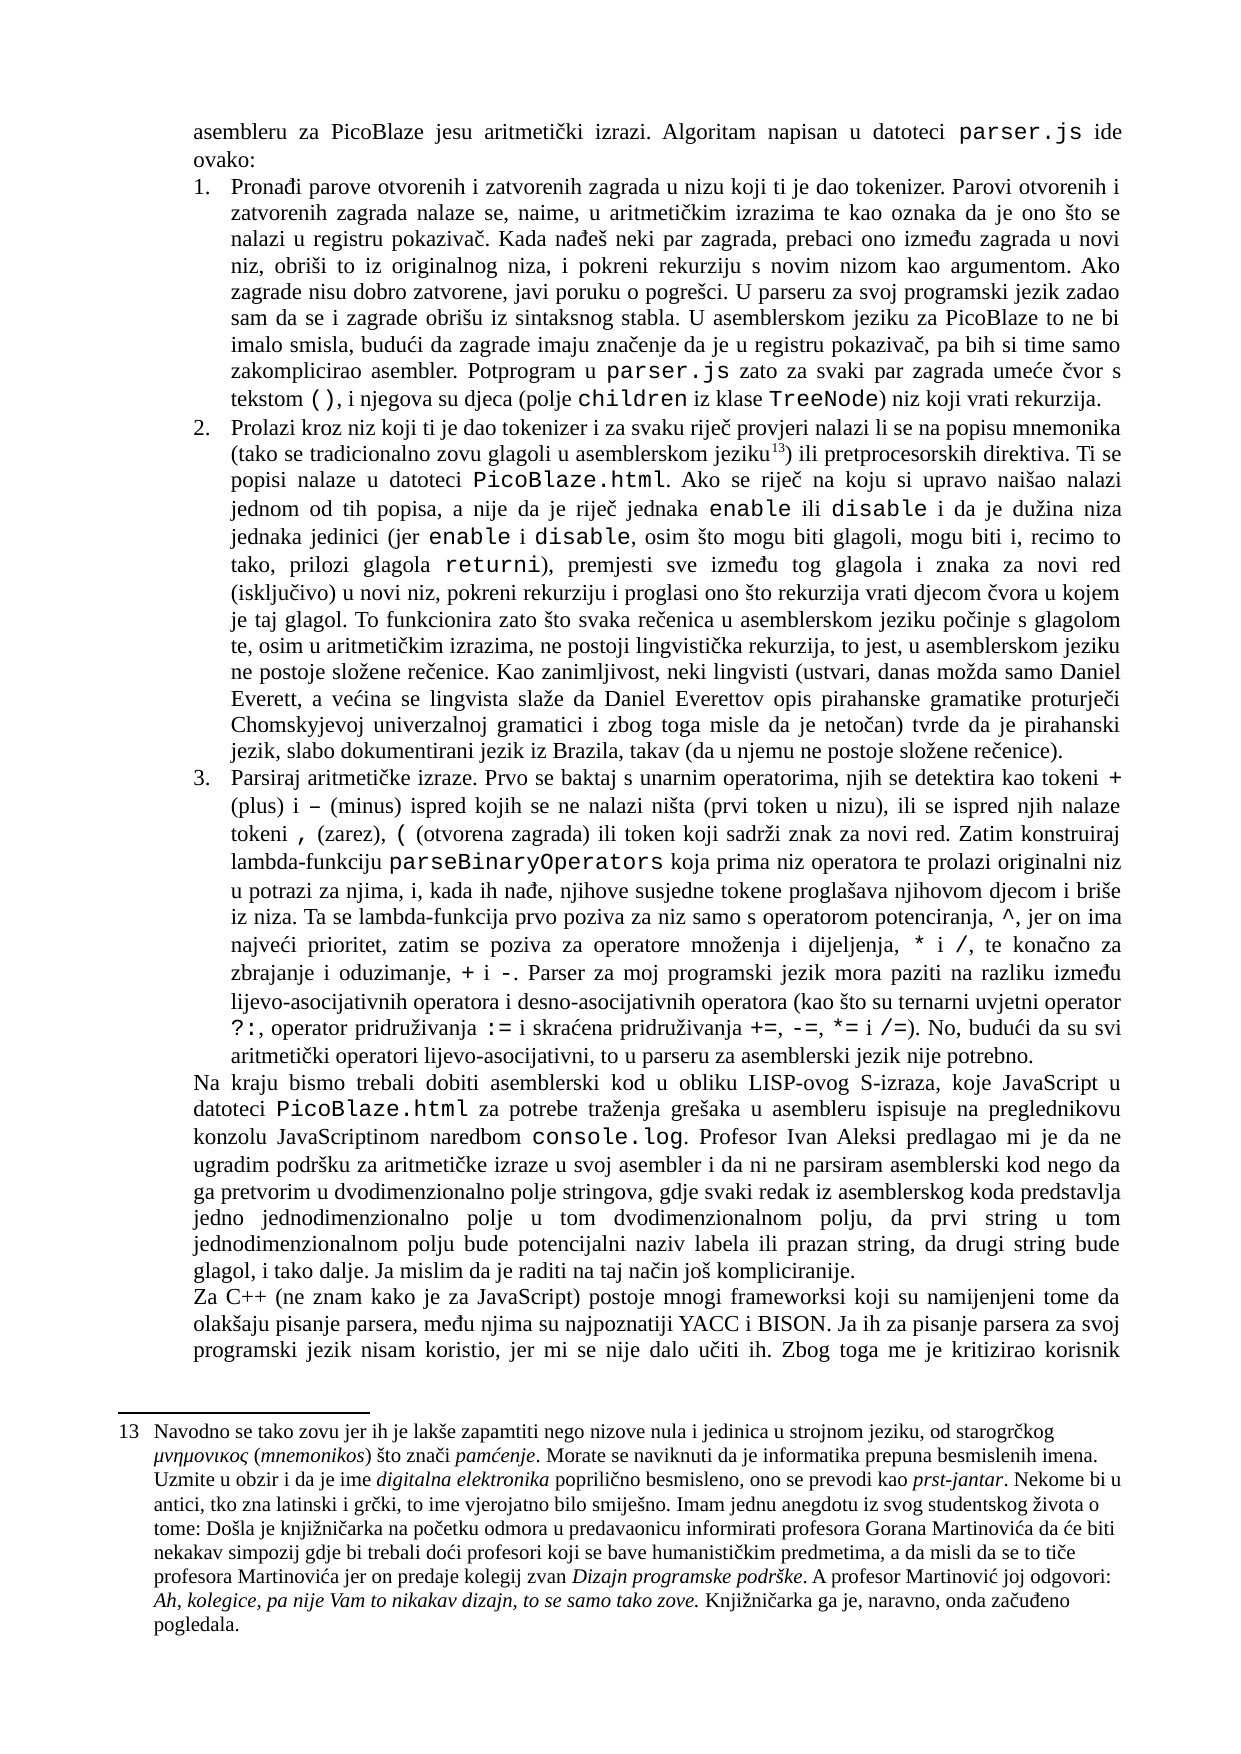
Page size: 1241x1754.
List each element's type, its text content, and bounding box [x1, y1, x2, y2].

text Na kraju bismo trebali dobiti asemblerski kod u obliku LISP-ovog S-izraza, koje JavaScript u datoteci PicoBlaze.html za potrebe traženja grešaka u asembleru ispisuje na preglednikovu konzolu JavaScriptinom naredbom console.log. Profesor Ivan Aleksi predlagao mi je da ne ugradim podršku za aritmetičke izraze u svoj asembler i da ni ne parsiram asemblerski kod nego da ga pretvorim u dvodimenzionalno polje stringova, gdje svaki redak iz asemblerskog koda predstavlja jedno jednodimenzionalno polje u tom dvodimenzionalnom polju, da prvi string u tom jednodimenzionalnom polju bude potencijalni naziv labela ili prazan string, da drugi string bude glagol, i tako dalje. Ja mislim da je raditi na taj način još kompliciranije. [193, 1069, 1122, 1283]
list Navodno se tako zovu jer ih je lakše zapamtiti nego nizove nula i jedinica u strojnom jeziku, od starogrčkog μνημονικος (mnemonikos) što znači pamćenje. Morate se naviknuti da je informatika prepuna besmislenih imena. Uzmite u obzir i da je ime digitalna elektronika poprilično besmisleno, ono se prevodi kao prst-jantar. Nekome bi u antici, tko zna latinski i grčki, to ime vjerojatno bilo smiješno. Imam jednu anegdotu iz svog studentskog života o tome: Došla je knjižničarka na početku odmora u predavaonicu informirati profesora Gorana Martinovića da će biti nekakav simpozij gdje bi trebali doći profesori koji se bave humanističkim predmetima, a da misli da se to tiče profesora Martinovića jer on predaje kolegij zvan Dizajn programske podrške. A profesor Martinović joj odgovori: Ah, kolegice, pa nije Vam to nikakav dizajn, to se samo tako zove. Knjižničarka ga je, naravno, onda začuđeno pogledala. [118, 1419, 1122, 1636]
list Prolazi kroz niz koji ti je dao tokenizer i za svaku riječ provjeri nalazi li se na popisu mnemonika (tako se tradicionalno zovu glagoli u asemblerskom jeziku) ili pretprocesorskih direktiva. Ti se popisi nalaze u datoteci PicoBlaze.html. Ako se riječ na koju si upravo naišao nalazi jednom od tih popisa, a nije da je riječ jednaka enable ili disable i da je dužina niza jednaka jedinici (jer enable i disable, osim što mogu biti glagoli, mogu biti i, recimo to tako, prilozi glagola returni), premjesti sve između tog glagola i znaka za novi red (isključivo) u novi niz, pokreni rekurziju i proglasi ono što rekurzija vrati djecom čvora u kojem je taj glagol. To funkcionira zato što svaka rečenica u asemblerskom jeziku počinje s glagolom te, osim u aritmetičkim izrazima, ne postoji lingvistička rekurzija, to jest, u asemblerskom jeziku ne postoje složene rečenice. Kao zanimljivost, neki lingvisti (ustvari, danas možda samo Daniel Everett, a većina se lingvista slaže da Daniel Everettov opis pirahanske gramatike proturječi Chomskyjevoj univerzalnoj gramatici i zbog toga misle da je netočan) tvrde da je pirahanski jezik, slabo dokumentirani jezik iz Brazila, takav (da u njemu ne postoje složene rečenice). [193, 414, 1122, 764]
list Parsiraj aritmetičke izraze. Prvo se baktaj s unarnim operatorima, njih se detektira kao tokeni + (plus) i – (minus) ispred kojih se ne nalazi ništa (prvi token u nizu), ili se ispred njih nalaze tokeni , (zarez), ( (otvorena zagrada) ili token koji sadrži znak za novi red. Zatim konstruiraj lambda-funkciju parseBinaryOperators koja prima niz operatora te prolazi originalni niz u potrazi za njima, i, kada ih nađe, njihove susjedne tokene proglašava njihovom djecom i briše iz niza. Ta se lambda-funkcija prvo poziva za niz samo s operatorom potenciranja, ^, jer on ima najveći prioritet, zatim se poziva za operatore množenja i dijeljenja, * i /, te konačno za zbrajanje i oduzimanje, + i -. Parser za moj programski jezik mora paziti na razliku između lijevo-asocijativnih operatora i desno-asocijativnih operatora (kao što su ternarni uvjetni operator ?:, operator pridruživanja := i skraćena pridruživanja +=, -=, *= i /=). No, budući da su svi aritmetički operatori lijevo-asocijativni, to u parseru za asemblerski jezik nije potrebno. [193, 764, 1122, 1069]
text Za C++ (ne znam kako je za JavaScript) postoje mnogi frameworksi koji su namijenjeni tome da olakšaju pisanje parsera, među njima su najpoznatiji YACC i BISON. Ja ih za pisanje parsera za svoj programski jezik nisam koristio, jer mi se nije dalo učiti ih. Zbog toga me je kritizirao korisnik [193, 1283, 1122, 1362]
list Pronađi parove otvorenih i zatvorenih zagrada u nizu koji ti je dao tokenizer. Parovi otvorenih i zatvorenih zagrada nalaze se, naime, u aritmetičkim izrazima te kao oznaka da je ono što se nalazi u registru pokazivač. Kada nađeš neki par zagrada, prebaci ono između zagrada u novi niz, obriši to iz originalnog niza, i pokreni rekurziju s novim nizom kao argumentom. Ako zagrade nisu dobro zatvorene, javi poruku o pogrešci. U parseru za svoj programski jezik zadao sam da se i zagrade obrišu iz sintaksnog stabla. U asemblerskom jeziku za PicoBlaze to ne bi imalo smisla, budući da zagrade imaju značenje da je u registru pokazivač, pa bih si time samo zakomplicirao asembler. Potprogram u parser.js zato za svaki par zagrada umeće čvor s tekstom (), i njegova su djeca (polje children iz klase TreeNode) niz koji vrati rekurzija. [193, 173, 1122, 414]
list asembleru za PicoBlaze jesu aritmetički izrazi. Algoritam napisan u datoteci parser.js ide ovako: [156, 118, 1122, 173]
